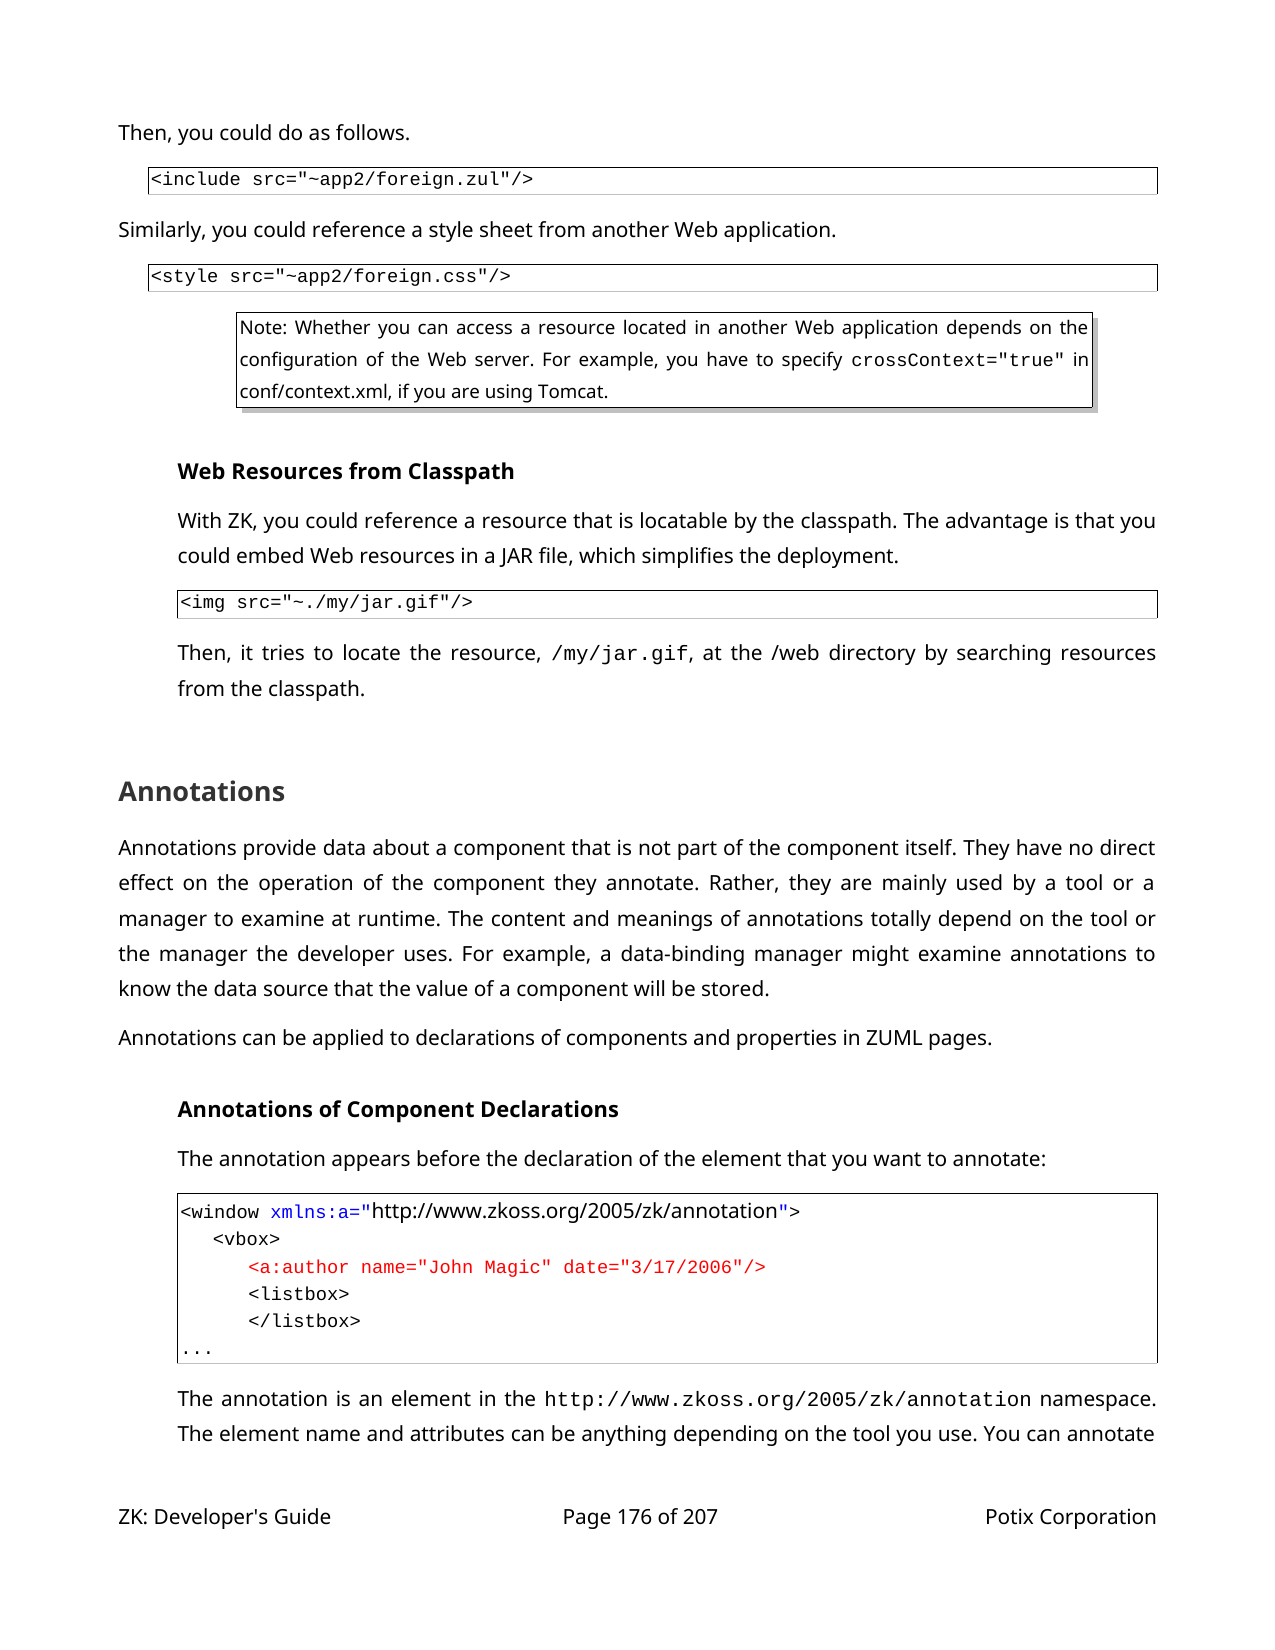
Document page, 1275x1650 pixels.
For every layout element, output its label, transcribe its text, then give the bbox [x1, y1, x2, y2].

text </listbox> [178, 1309, 1157, 1333]
text <window xmlns:a="http://www.zkoss.org/2005/zk/annotation"> [178, 1194, 1157, 1224]
text <a:author name="John Magic" date="3/17/2006"/> [178, 1254, 1157, 1279]
text <include src="~app2/foreign.zul"/> [149, 168, 1157, 194]
text Annotations provide data about a component that is not part of the component itself. They have no direct effect on the operation of the component they annotate. Rather, they are mainly used by a tool or a manager to examine at runtime. The content and meanings of annotations totally depend on the tool or the manager the developer uses. For example, a data-binding manager might examine annotations to know the data source that the value of a component will be stored. [118, 833, 1157, 1002]
text With ZK, you could reference a resource that is locatable by the classpath. The advantage is that you could embed Web resources in a JAR file, which simplifies the deployment. [177, 506, 1157, 570]
text Then, it tries to locate the resource, /my/jar.gif, at the /web directory by searching resources from the classpath. [177, 638, 1157, 702]
text Then, you could do as follows. [118, 118, 1157, 146]
text The annotation is an element in the http://www.zkoss.org/2005/zk/annotation namespace. The element name and attributes can be anything depending on the tool you use. You can annotate [177, 1384, 1157, 1448]
subtitle Web Resources from Classpath [177, 456, 1157, 486]
text ... [178, 1336, 1157, 1363]
text Note: Whether you can access a resource located in another Web application depends on the configuration of the Web server. For example, you have to specify crossContext="true" in conf/context.xml, if you are using Tomcat. [237, 313, 1092, 407]
text <listbox> [178, 1282, 1157, 1306]
text Annotations can be applied to declarations of components and properties in ZUML pages. [118, 1023, 1157, 1051]
text <style src="~app2/foreign.css"/> [149, 265, 1157, 291]
text <img src="~./my/jar.gif"/> [178, 591, 1157, 618]
text The annotation appears before the declaration of the element that you want to annotate: [177, 1144, 1157, 1172]
subtitle Annotations of Component Declarations [177, 1094, 1157, 1124]
text Similarly, you could reference a style sheet from another Web application. [118, 215, 1157, 243]
text <vbox> [178, 1227, 1157, 1252]
subtitle Annotations [118, 773, 1157, 809]
